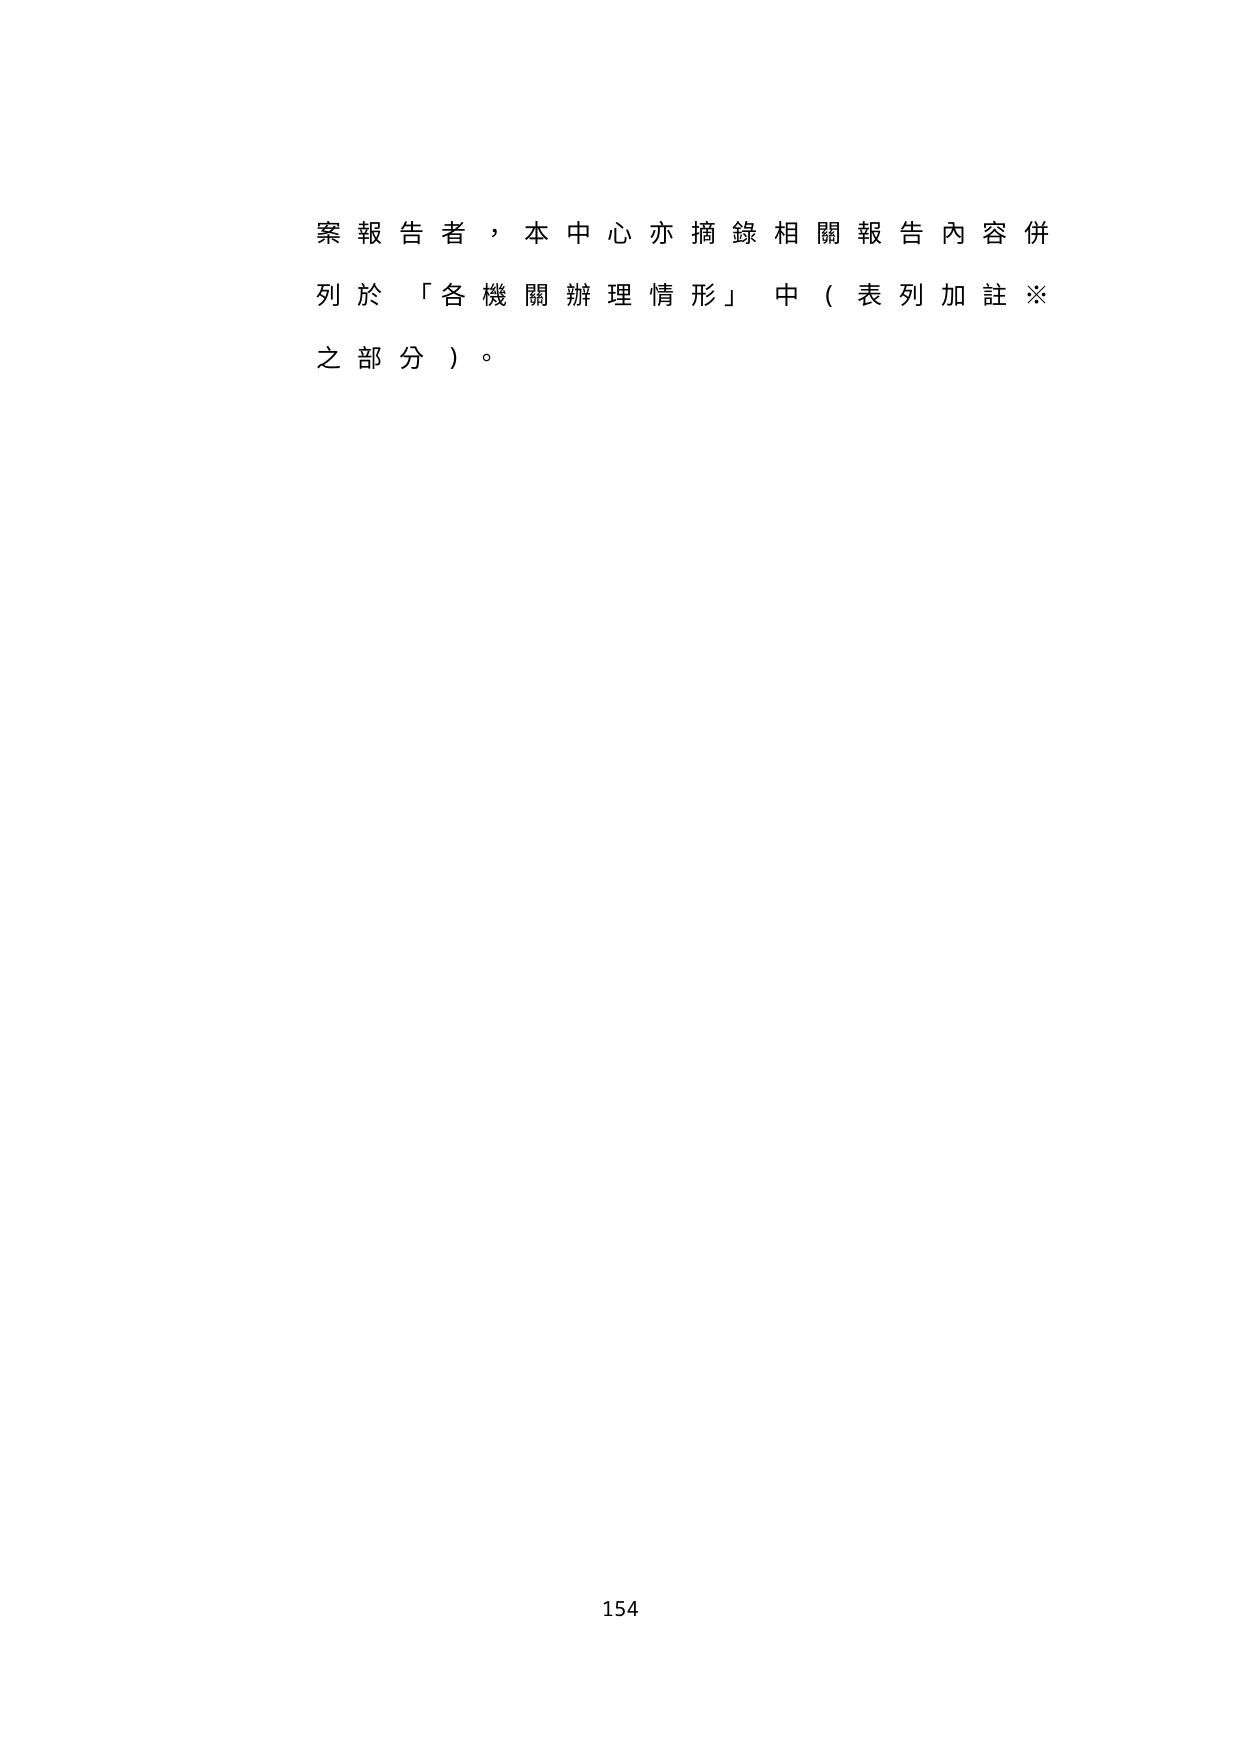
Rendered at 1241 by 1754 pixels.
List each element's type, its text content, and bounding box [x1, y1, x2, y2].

text 案報告者，本中心亦摘錄相關報告內容併列於「各機關辦理情形」中(表列加註※之部分)。 [256, 189, 1066, 377]
